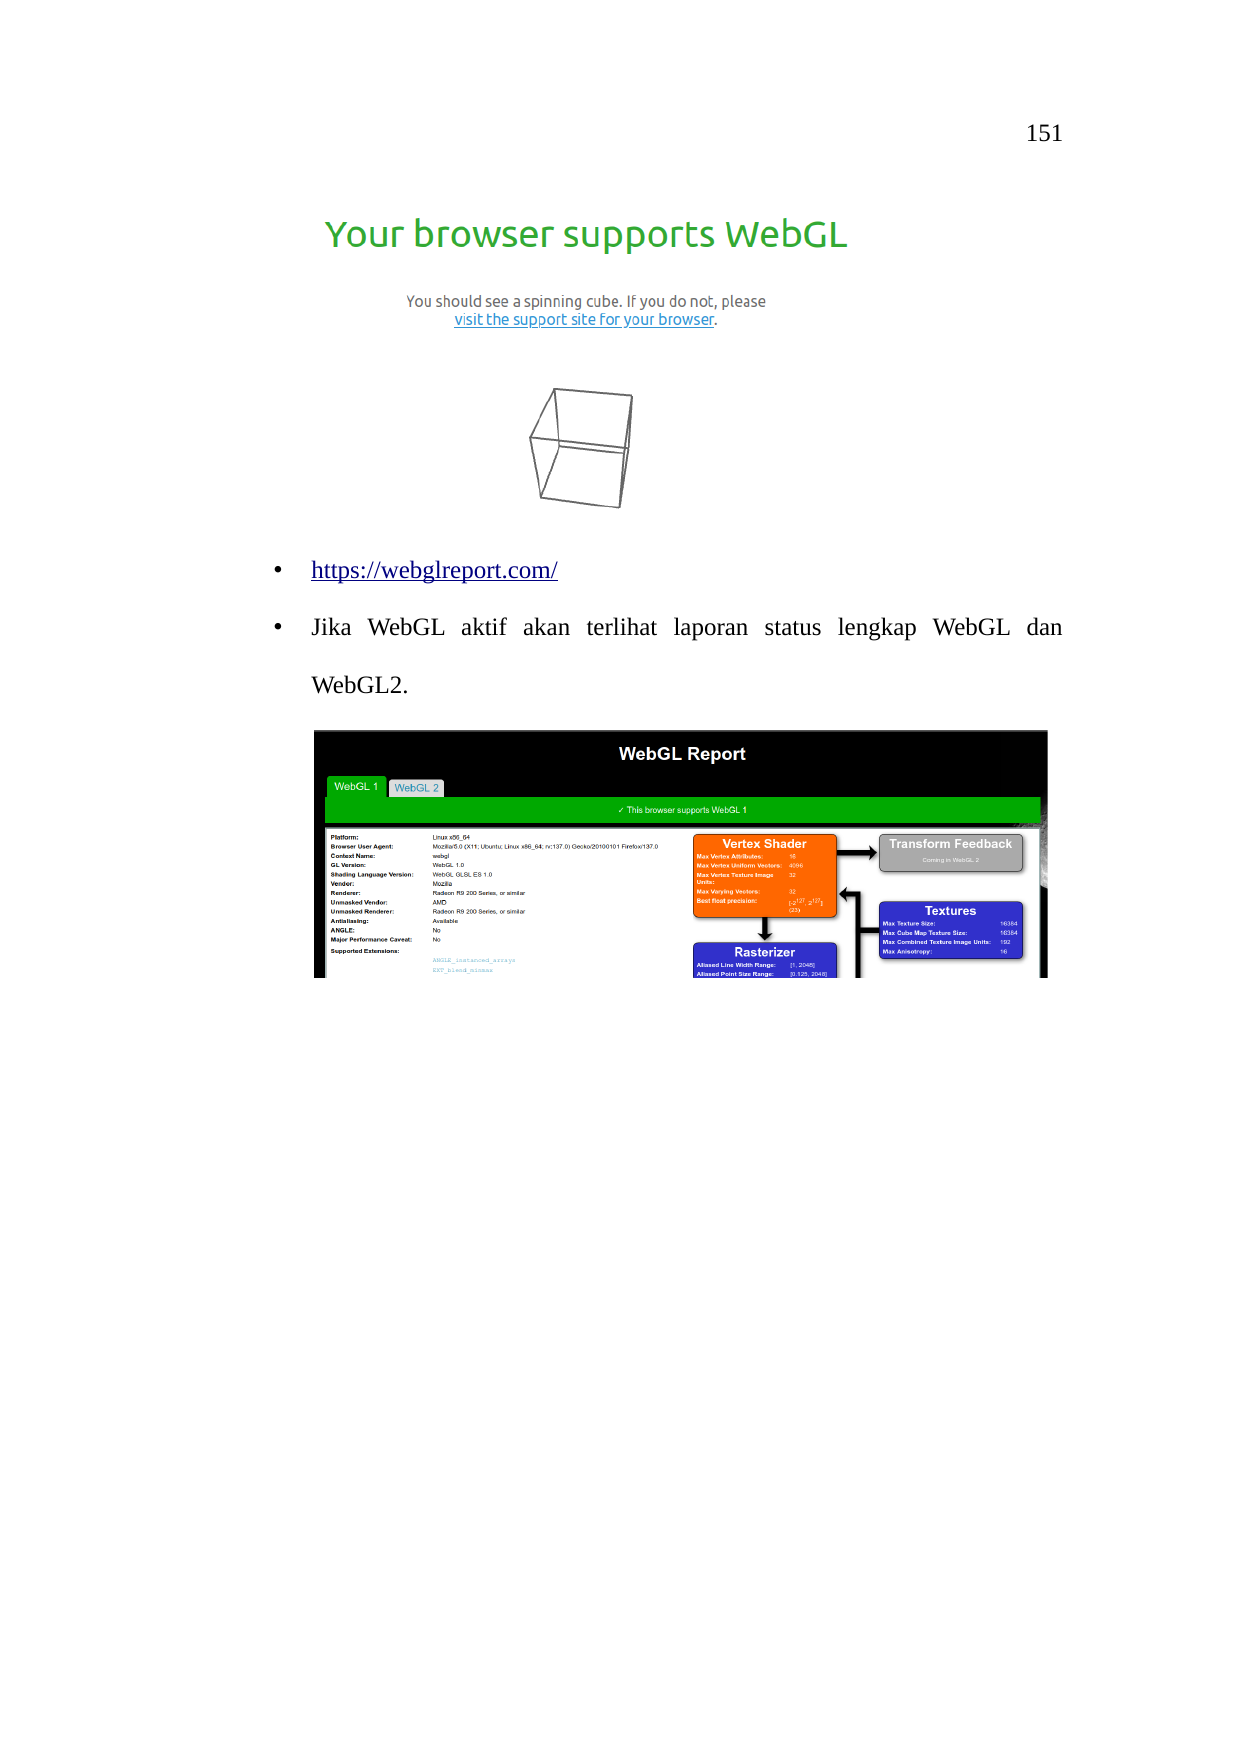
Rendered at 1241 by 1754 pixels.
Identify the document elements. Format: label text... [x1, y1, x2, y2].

list Jika WebGL aktif akan terlihat laporan status lengkap WebGL dan WebGL2. [274, 612, 1063, 699]
picture [314, 208, 859, 524]
list https://webglreport.com/ [274, 555, 1063, 584]
picture [314, 730, 1048, 978]
